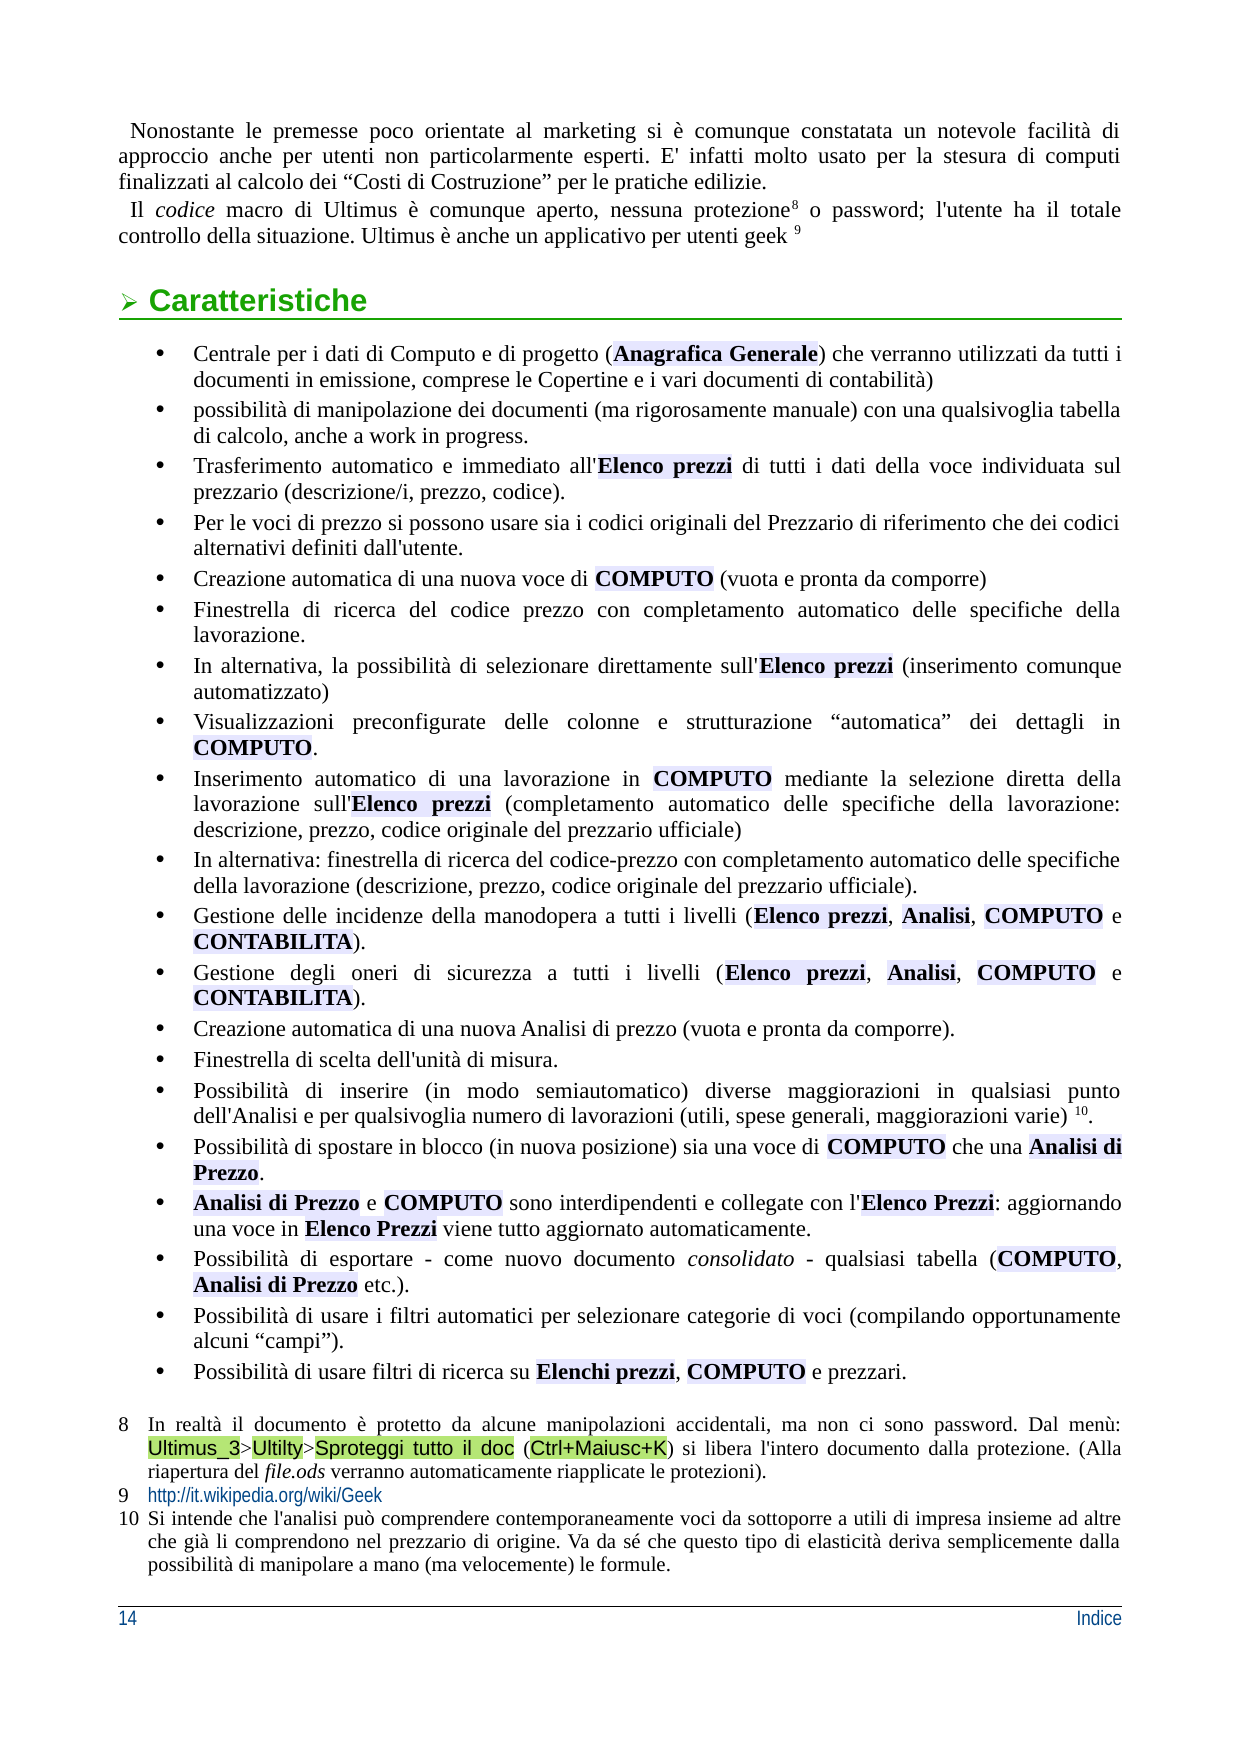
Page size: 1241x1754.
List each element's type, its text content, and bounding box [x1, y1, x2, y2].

list Centrale per i dati di Computo e di progetto (Anagrafica Generale) che verranno utilizzati da tutti i documenti in emissione, comprese le Copertine e i vari documenti di contabilità) [156, 339, 1122, 392]
subtitle Caratteristiche [119, 283, 1122, 318]
list Creazione automatica di una nuova Analisi di prezzo (vuota e pronta da comporre). [156, 1014, 1122, 1042]
list Gestione delle incidenze della manodopera a tutti i livelli (Elenco prezzi, Analisi, COMPUTO e CONTABILITA). [156, 901, 1122, 954]
list Inserimento automatico di una lavorazione in COMPUTO mediante la selezione diretta della lavorazione sull'Elenco prezzi (completamento automatico delle specifiche della lavorazione: descrizione, prezzo, codice originale del prezzario ufficiale) [156, 763, 1122, 842]
list Possibilità di spostare in blocco (in nuova posizione) sia una voce di COMPUTO che una Analisi di Prezzo. [156, 1132, 1122, 1185]
list Creazione automatica di una nuova voce di COMPUTO (vuota e pronta da comporre) [156, 564, 1122, 592]
text Il codice macro di Ultimus è comunque aperto, nessuna protezione o password; l'utente ha il totale controllo della situazione. Ultimus è anche un applicativo per utenti geek [118, 197, 1122, 248]
list Possibilità di usare filtri di ricerca su Elenchi prezzi, COMPUTO e prezzari. [156, 1357, 1122, 1384]
list Finestrella di scelta dell'unità di misura. [156, 1044, 1122, 1072]
list Visualizzazioni preconfigurate delle colonne e strutturazione “automatica” dei dettagli in COMPUTO. [156, 707, 1122, 760]
list Possibilità di esportare - come nuovo documento consolidato - qualsiasi tabella (COMPUTO, Analisi di Prezzo etc.). [156, 1244, 1122, 1297]
list Per le voci di prezzo si possono usare sia i codici originali del Prezzario di riferimento che dei codici alternativi definiti dall'utente. [156, 507, 1122, 561]
text In realtà il documento è protetto da alcune manipolazioni accidentali, ma non ci sono password. Dal menù: Ultimus_3>Ultilty>Sproteggi tutto il doc (Ctrl+Maiusc+K) si libera l'intero documento dalla protezione. (Alla riapertura del file.ods verranno automaticamente riapplicate le protezioni). [118, 1413, 1122, 1483]
list Si intende che l'analisi può comprendere contemporaneamente voci da sottoporre a utili di impresa insieme ad altre che già li comprendono nel prezzario di origine. Va da sé che questo tipo di elasticità deriva semplicemente dalla possibilità di manipolare a mano (ma velocemente) le formule. [118, 1507, 1122, 1576]
list Possibilità di usare i filtri automatici per selezionare categorie di voci (compilando opportunamente alcuni “campi”). [156, 1300, 1122, 1354]
list possibilità di manipolazione dei documenti (ma rigorosamente manuale) con una qualsivoglia tabella di calcolo, anche a work in progress. [156, 395, 1122, 448]
text http://it.wikipedia.org/wiki/Geek [118, 1483, 1122, 1507]
text Nonostante le premesse poco orientate al marketing si è comunque constatata un notevole facilità di approccio anche per utenti non particolarmente esperti. E' infatti molto usato per la stesura di computi finalizzati al calcolo dei “Costi di Costruzione” per le pratiche edilizie. [118, 118, 1122, 194]
list In alternativa: finestrella di ricerca del codice-prezzo con completamento automatico delle specifiche della lavorazione (descrizione, prezzo, codice originale del prezzario ufficiale). [156, 845, 1122, 898]
list Gestione degli oneri di sicurezza a tutti i livelli (Elenco prezzi, Analisi, COMPUTO e CONTABILITA). [156, 957, 1122, 1011]
list Possibilità di inserire (in modo semiautomatico) diverse maggiorazioni in qualsiasi punto dell'Analisi e per qualsivoglia numero di lavorazioni (utili, spese generali, maggiorazioni varie) . [156, 1075, 1122, 1129]
list In alternativa, la possibilità di selezionare direttamente sull'Elenco prezzi (inserimento comunque automatizzato) [156, 651, 1122, 704]
list Trasferimento automatico e immediato all'Elenco prezzi di tutti i dati della voce individuata sul prezzario (descrizione/i, prezzo, codice). [156, 451, 1122, 504]
list Finestrella di ricerca del codice prezzo con completamento automatico delle specifiche della lavorazione. [156, 594, 1122, 648]
list Analisi di Prezzo e COMPUTO sono interdipendenti e collegate con l'Elenco Prezzi: aggiornando una voce in Elenco Prezzi viene tutto aggiornato automaticamente. [156, 1188, 1122, 1241]
